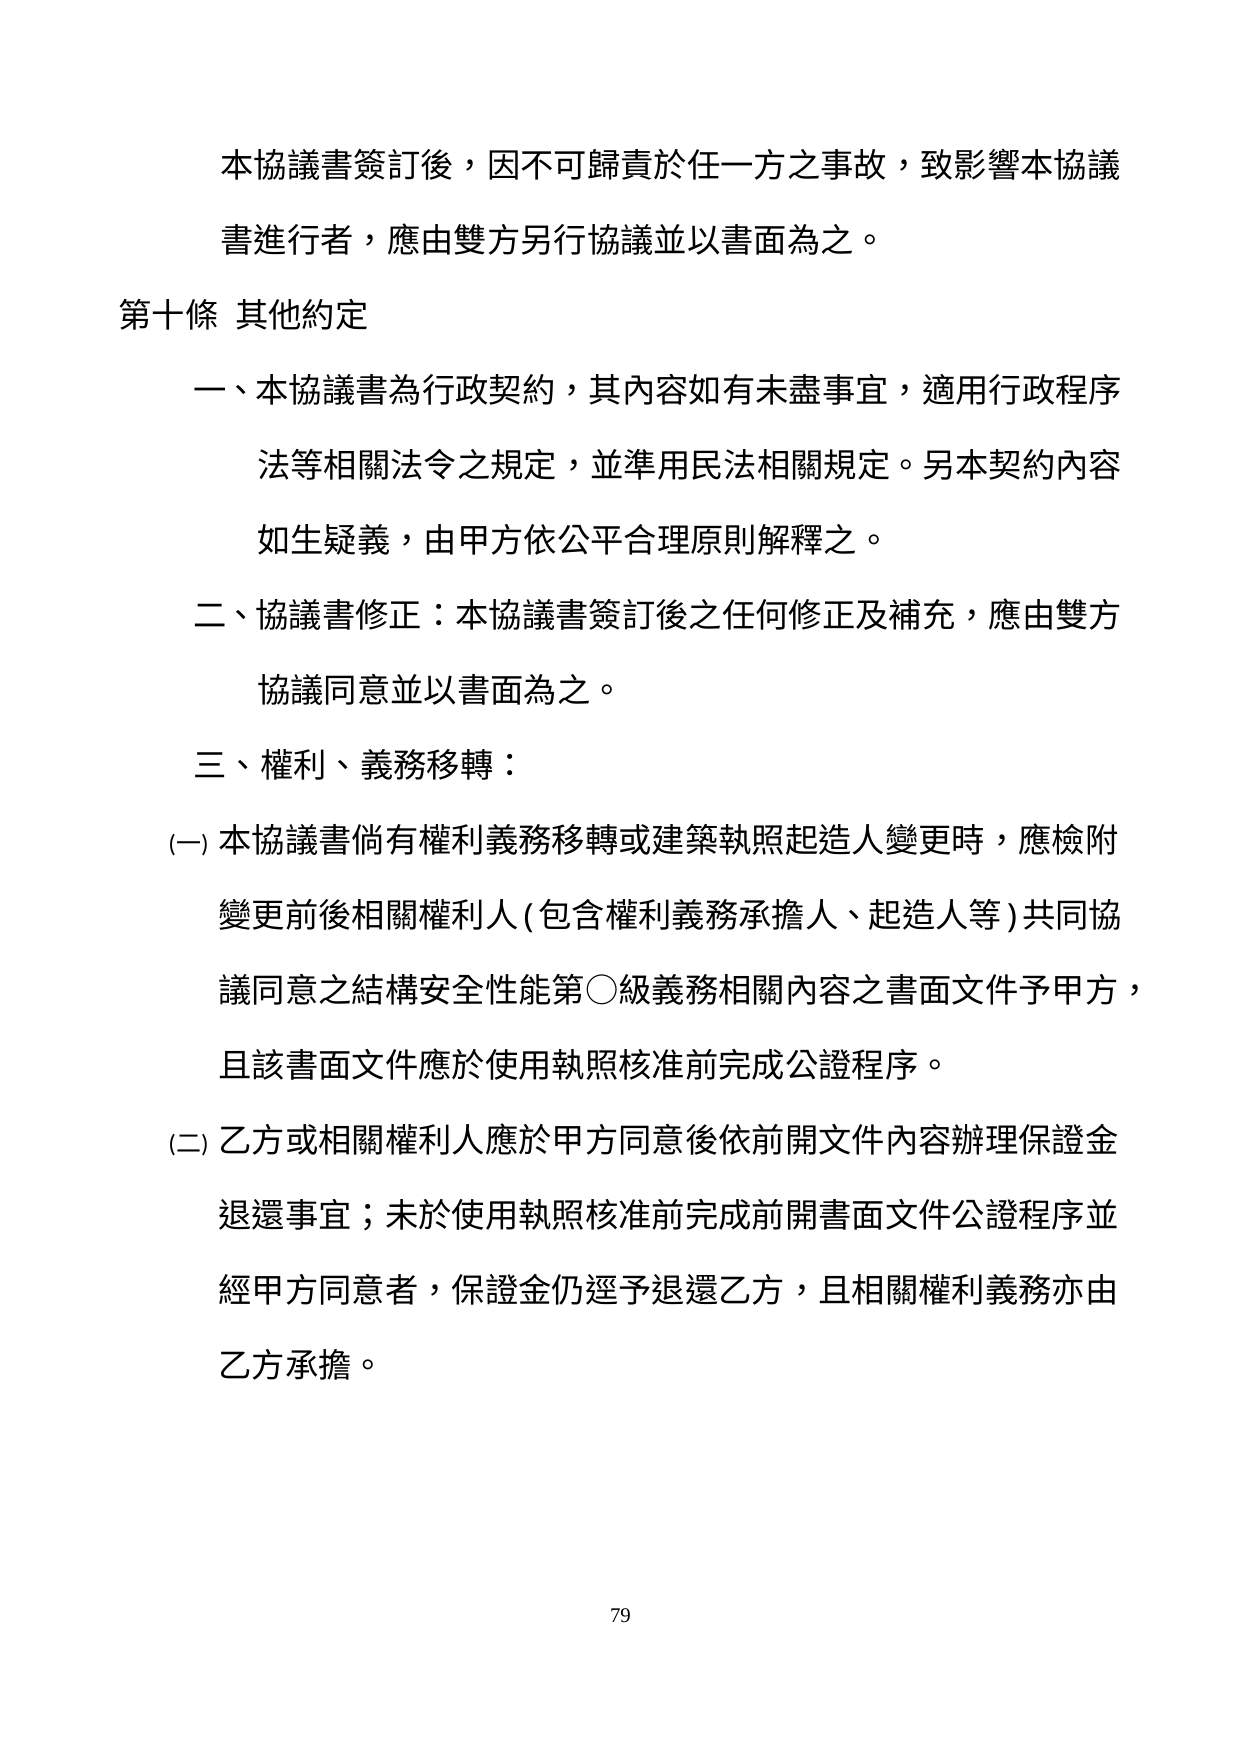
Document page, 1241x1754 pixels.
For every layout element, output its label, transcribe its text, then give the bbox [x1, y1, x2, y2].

text 一、本協議書為行政契約，其內容如有未盡事宜，適用行政程序法等相關法令之規定，並準用民法相關規定。另本契約內容如生疑義，由甲方依公平合理原則解釋之。 [193, 351, 1122, 576]
list 乙方或相關權利人應於甲方同意後依前開文件內容辦理保證金退還事宜；未於使用執照核准前完成前開書面文件公證程序並經甲方同意者，保證金仍逕予退還乙方，且相關權利義務亦由乙方承擔。 [168, 1101, 1122, 1401]
text 第十條 其他約定 [118, 276, 1122, 351]
list 本協議書倘有權利義務移轉或建築執照起造人變更時，應檢附變更前後相關權利人(包含權利義務承擔人、起造人等)共同協議同意之結構安全性能第○級義務相關內容之書面文件予甲方，且該書面文件應於使用執照核准前完成公證程序。 [168, 801, 1122, 1101]
text 本協議書簽訂後，因不可歸責於任一方之事故，致影響本協議書進行者，應由雙方另行協議並以書面為之。 [220, 126, 1122, 276]
text 二、協議書修正：本協議書簽訂後之任何修正及補充，應由雙方協議同意並以書面為之。 [193, 576, 1122, 726]
text 三、權利、義務移轉： [193, 726, 1122, 801]
